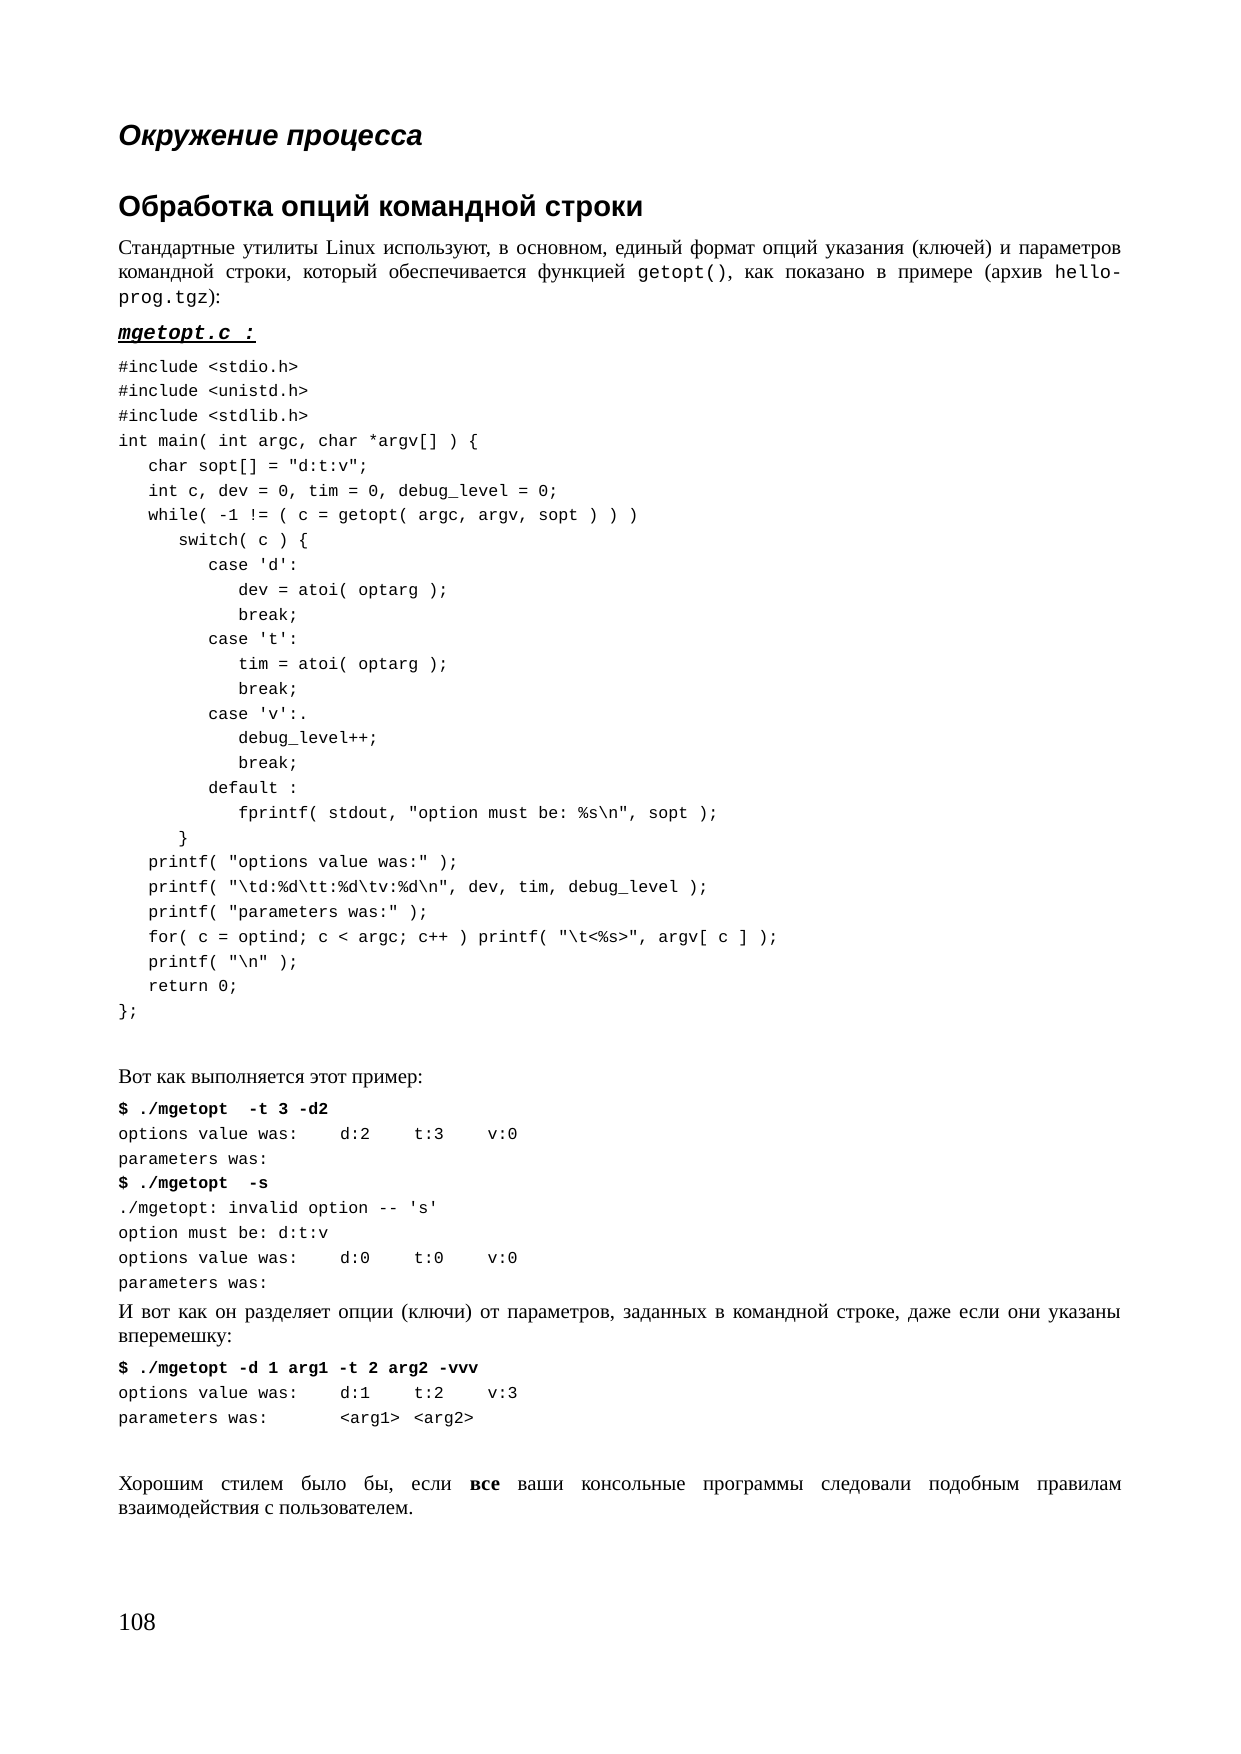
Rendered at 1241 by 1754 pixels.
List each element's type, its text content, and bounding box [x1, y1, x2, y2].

text case 'v':. [118, 705, 1122, 724]
text Вот как выполняется этот пример: [118, 1064, 1122, 1088]
text break; [118, 606, 1122, 625]
text default : [118, 779, 1122, 798]
text parameters was: <arg1> <arg2> [118, 1409, 1122, 1428]
text ./mgetopt: invalid option -- 's' [118, 1200, 1122, 1219]
text case 't': [118, 631, 1122, 650]
text while( -1 != ( c = getopt( argc, argv, sopt ) ) ) [118, 507, 1122, 526]
text } [118, 829, 1122, 848]
text options value was: d:0 t:0 v:0 [118, 1249, 1122, 1268]
text $ ./mgetopt -t 3 -d2 [118, 1101, 1122, 1119]
text printf( "parameters was:" ); [118, 903, 1122, 922]
text break; [118, 680, 1122, 699]
text parameters was: [118, 1150, 1122, 1169]
text break; [118, 755, 1122, 774]
text dev = atoi( optarg ); [118, 581, 1122, 600]
text tim = atoi( optarg ); [118, 656, 1122, 674]
text И вот как он разделяет опции (ключи) от параметров, заданных в командной строке, даже если они указаны вперемешку: [118, 1299, 1122, 1347]
text fprintf( stdout, "option must be: %s\n", sopt ); [118, 804, 1122, 823]
text #include <stdlib.h> [118, 408, 1122, 427]
text option must be: d:t:v [118, 1224, 1122, 1243]
text case 'd': [118, 556, 1122, 575]
text parameters was: [118, 1274, 1122, 1293]
text printf( "\n" ); [118, 953, 1122, 972]
text printf( "\td:%d\tt:%d\tv:%d\n", dev, tim, debug_level ); [118, 879, 1122, 898]
text }; [118, 1003, 1122, 1022]
text int c, dev = 0, tim = 0, debug_level = 0; [118, 482, 1122, 501]
text options value was: d:1 t:2 v:3 [118, 1384, 1122, 1403]
text #include <stdio.h> [118, 358, 1122, 377]
subtitle Окружение процесса [118, 118, 1122, 152]
text $ ./mgetopt -s [118, 1175, 1122, 1194]
text int main( int argc, char *argv[] ) { [118, 432, 1122, 451]
text char sopt[] = "d:t:v"; [118, 457, 1122, 476]
text switch( c ) { [118, 532, 1122, 551]
text printf( "options value was:" ); [118, 854, 1122, 873]
text return 0; [118, 978, 1122, 997]
text debug_level++; [118, 730, 1122, 749]
text Хорошим стилем было бы, если все ваши консольные программы следовали подобным правилам взаимодействия с пользователем. [118, 1471, 1122, 1519]
text Стандартные утилиты Linux используют, в основном, единый формат опций указания (ключей) и параметров командной строки, который обеспечивается функцией getopt(), как показано в примере (архив hello-prog.tgz): [118, 235, 1122, 309]
subtitle Обработка опций командной строки [118, 189, 1122, 223]
text for( c = optind; c < argc; c++ ) printf( "\t<%s>", argv[ c ] ); [118, 928, 1122, 947]
text #include <unistd.h> [118, 383, 1122, 402]
text $ ./mgetopt -d 1 arg1 -t 2 arg2 -vvv [118, 1359, 1122, 1378]
text mgetopt.c : [118, 322, 1122, 346]
text options value was: d:2 t:3 v:0 [118, 1125, 1122, 1144]
